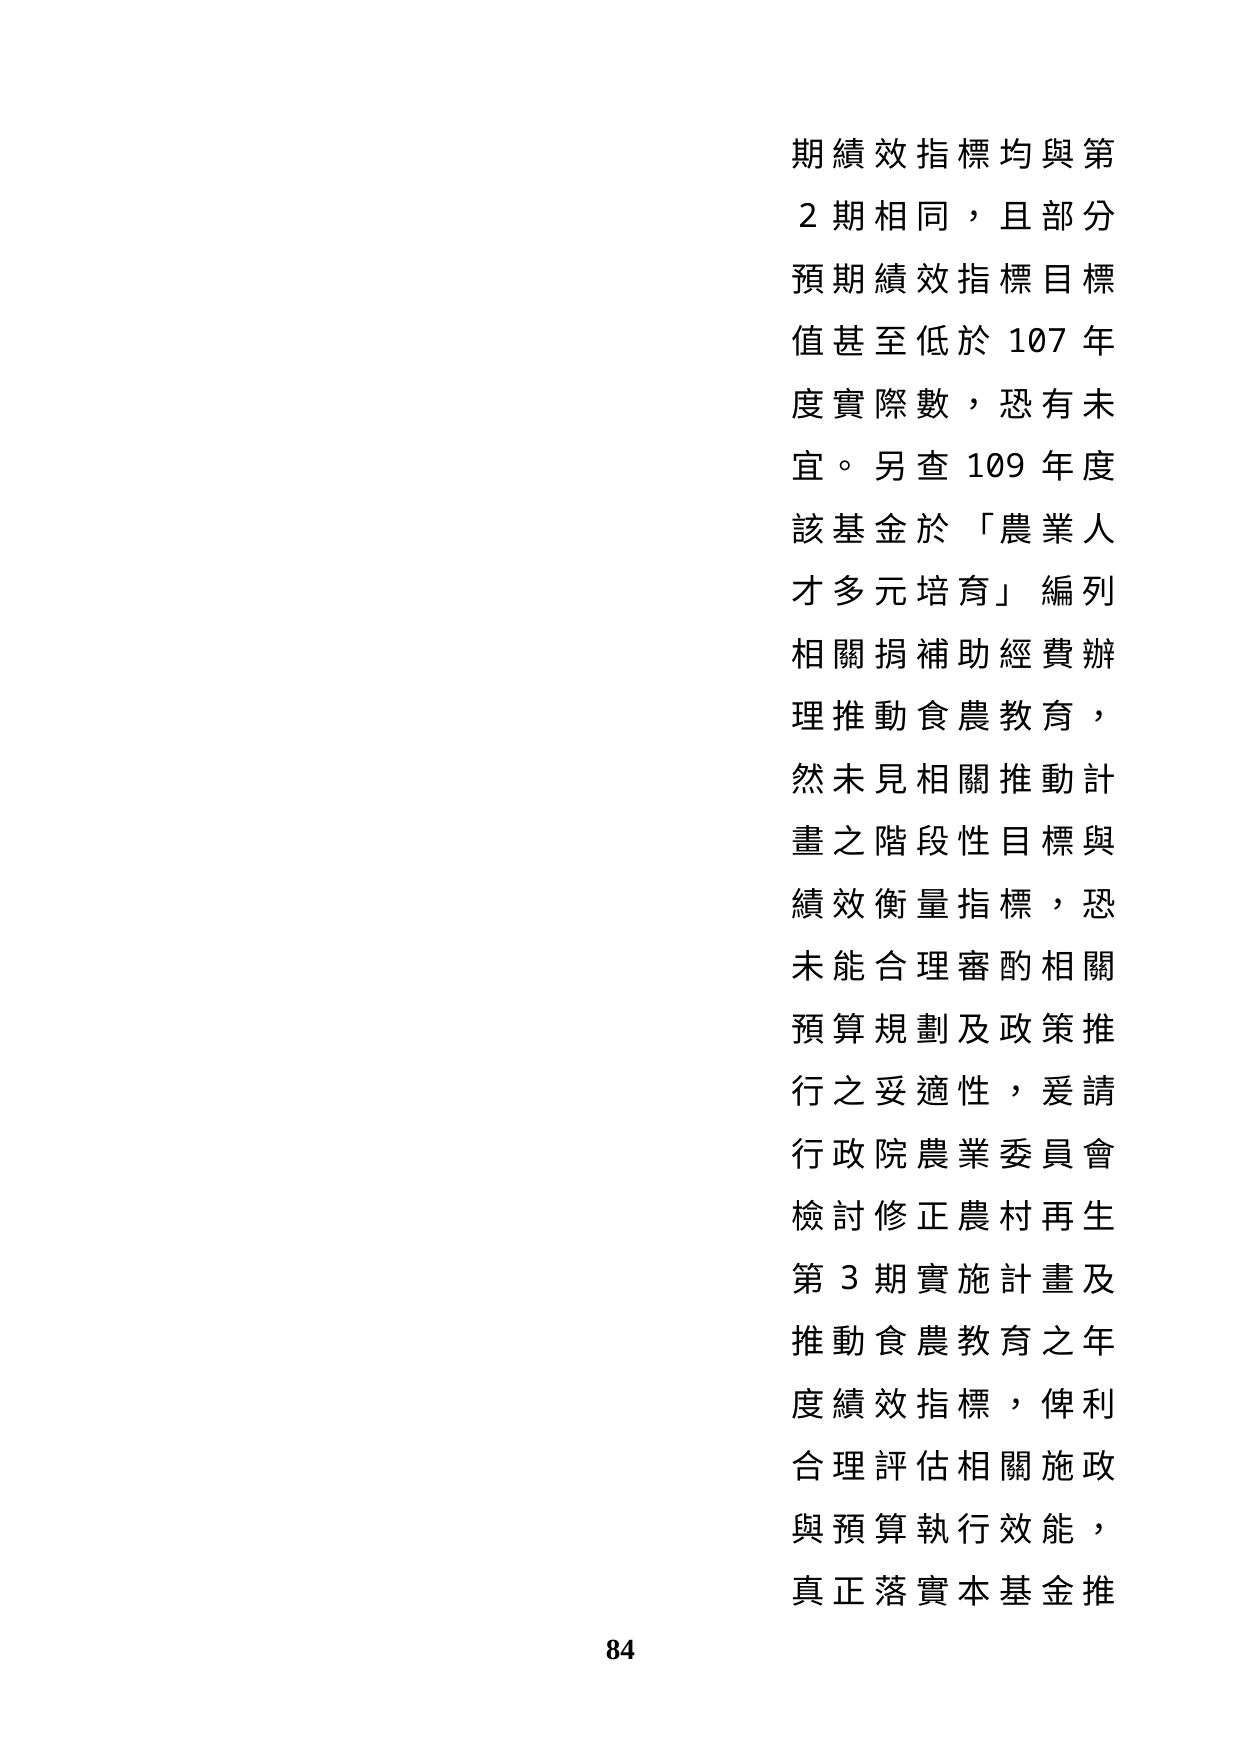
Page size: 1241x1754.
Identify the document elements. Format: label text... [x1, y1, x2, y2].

list 期績效指標均與第2期相同，且部分預期績效指標目標值甚至低於107年度實際數，恐有未宜。另查109年度該基金於「農業人才多元培育」編列相關捐補助經費辦理推動食農教育，然未見相關推動計畫之階段性目標與績效衡量指標，恐未能合理審酌相關預算規劃及政策推行之妥適性，爰請行政院農業委員會檢討修正農村再生第3期實施計畫及推動食農教育之年度績效指標，俾利合理評估相關施政與預算執行效能，真正落實本基金推 [684, 110, 1120, 1610]
